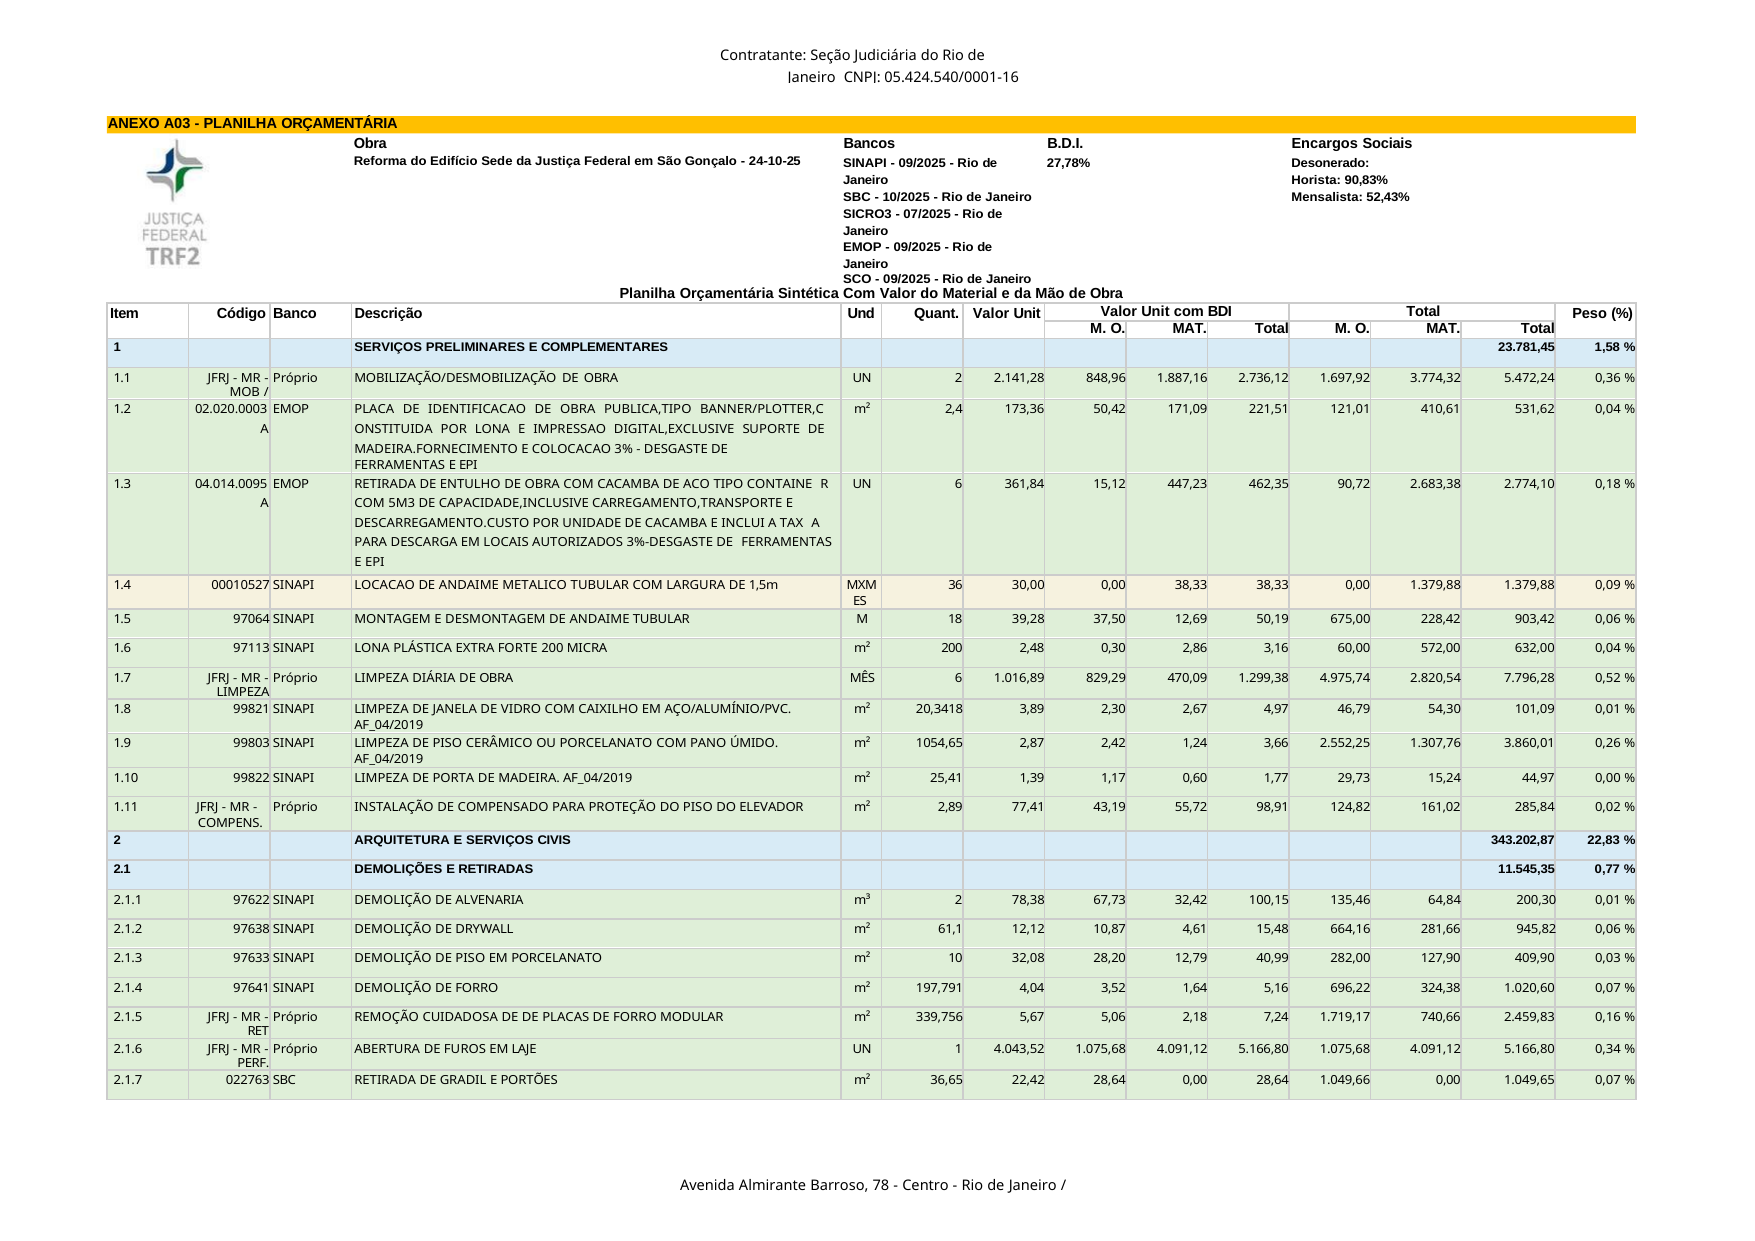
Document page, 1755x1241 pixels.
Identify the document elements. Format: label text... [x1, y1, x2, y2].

table_cell Total [1462, 322, 1554, 337]
table_cell m² [842, 978, 881, 1006]
table_cell RETIRADA DE GRADIL E PORTÕES [352, 1071, 840, 1099]
table_cell 1.719,17 [1290, 1008, 1370, 1038]
table_cell JFRJ - MR - MOB / [189, 368, 269, 398]
table_cell LOCACAO DE ANDAIME METALICO TUBULAR COM LARGURA DE 1,5m [352, 576, 840, 608]
table_cell 4.043,52 [964, 1039, 1044, 1069]
table_cell 1.379,88 [1371, 576, 1460, 608]
table_cell 90,72 [1290, 474, 1370, 574]
table_cell 3,89 [964, 700, 1044, 732]
table_cell 1,58 % [1556, 339, 1635, 367]
table_cell [1290, 339, 1370, 367]
text Reforma do Edifício Sede da Justiça Federal em São Gonçalo - 24-10-25 [353, 153, 803, 168]
table_cell m³ [842, 890, 881, 918]
table_cell DEMOLIÇÕES E RETIRADAS [352, 861, 840, 889]
table_cell 2.1.6 [108, 1039, 188, 1069]
table_cell 40,99 [1208, 949, 1288, 977]
table_cell 0,07 % [1556, 1071, 1635, 1099]
table_cell [271, 832, 351, 859]
table_cell 1 [882, 1039, 962, 1069]
table_cell 7.796,28 [1462, 668, 1554, 698]
table_cell Total [1208, 322, 1288, 337]
table_cell JFRJ - MR - PERF. [189, 1039, 269, 1069]
table_cell 1.10 [108, 768, 188, 796]
table_cell 97641 [189, 978, 269, 1006]
table_cell 7,24 [1208, 1008, 1288, 1038]
table_cell m² [842, 949, 881, 977]
table_cell 4,61 [1127, 920, 1207, 947]
table_cell [189, 339, 269, 367]
table_cell 664,16 [1290, 920, 1370, 947]
table_cell MONTAGEM E DESMONTAGEM DE ANDAIME TUBULAR [352, 610, 840, 637]
table_cell m² [842, 639, 881, 667]
table_cell 3,66 [1208, 734, 1288, 766]
table_cell 5,67 [964, 1008, 1044, 1038]
table_cell DEMOLIÇÃO DE FORRO [352, 978, 840, 1006]
table_cell JFRJ - MR - LIMPEZA [189, 668, 269, 698]
table_cell 1,64 [1127, 978, 1207, 1006]
table_cell Próprio [271, 797, 351, 830]
table_cell 2,48 [964, 639, 1044, 667]
table_cell 470,09 [1127, 668, 1207, 698]
table_cell 1,17 [1045, 768, 1125, 796]
table_cell 50,19 [1208, 610, 1288, 637]
table_cell 97064 [189, 610, 269, 637]
table_cell 00010527 [189, 576, 269, 608]
table_cell 44,97 [1462, 768, 1554, 796]
table_cell 022763 [189, 1071, 269, 1099]
table_cell 2,18 [1127, 1008, 1207, 1038]
table_cell LIMPEZA DIÁRIA DE OBRA [352, 668, 840, 698]
table_cell 3.774,32 [1371, 368, 1460, 398]
table_cell 0,03 % [1556, 949, 1635, 977]
table_cell 1.020,60 [1462, 978, 1554, 1006]
table_header Peso (%) [1556, 304, 1635, 337]
table_cell 2.1.7 [108, 1071, 188, 1099]
table_cell 171,09 [1127, 400, 1207, 472]
table_cell [1371, 861, 1460, 889]
table_cell SBC [271, 1071, 351, 1099]
table_cell 64,84 [1371, 890, 1460, 918]
table_cell 462,35 [1208, 474, 1288, 574]
table_cell 43,19 [1045, 797, 1125, 830]
table_cell 2 [882, 890, 962, 918]
text Janeiro [843, 257, 1034, 271]
table_cell INSTALAÇÃO DE COMPENSADO PARA PROTEÇÃO DO PISO DO ELEVADOR [352, 797, 840, 830]
table_cell 343.202,87 [1462, 832, 1554, 859]
table_cell 0,06 % [1556, 610, 1635, 637]
table_cell 2.141,28 [964, 368, 1044, 398]
table_cell 23.781,45 [1462, 339, 1554, 367]
table_cell 28,64 [1208, 1071, 1288, 1099]
table_cell 2.736,12 [1208, 368, 1288, 398]
table_cell LIMPEZA DE PISO CERÂMICO OU PORCELANATO COM PANO ÚMIDO. AF_04/2019 [352, 734, 840, 766]
table_header Item [108, 304, 188, 337]
table_cell JFRJ - MR - COMPENS. [189, 797, 269, 830]
table_cell 200 [882, 639, 962, 667]
table_cell 77,41 [964, 797, 1044, 830]
table_cell m² [842, 920, 881, 947]
table_cell 3,16 [1208, 639, 1288, 667]
table_cell 447,23 [1127, 474, 1207, 574]
table_cell [842, 861, 881, 889]
table_cell 55,72 [1127, 797, 1207, 830]
table_cell 0,04 % [1556, 400, 1635, 472]
table_cell 1.5 [108, 610, 188, 637]
text SCO - 09/2025 - Rio de Janeiro [843, 274, 1034, 285]
table_cell 25,41 [882, 768, 962, 796]
table_cell Próprio [271, 1039, 351, 1069]
table_cell 161,02 [1371, 797, 1460, 830]
table_cell 903,42 [1462, 610, 1554, 637]
table_cell SINAPI [271, 576, 351, 608]
table_cell 98,91 [1208, 797, 1288, 830]
table_cell 632,00 [1462, 639, 1554, 667]
table_cell SINAPI [271, 610, 351, 637]
table_cell 1 [108, 339, 188, 367]
table_cell 97633 [189, 949, 269, 977]
table_cell [1127, 832, 1207, 859]
table_cell 61,1 [882, 920, 962, 947]
table_cell 2.1 [108, 861, 188, 889]
table_header Valor Unit [964, 304, 1044, 337]
table_cell [189, 861, 269, 889]
table_cell 2.1.4 [108, 978, 188, 1006]
table_cell 0,60 [1127, 768, 1207, 796]
table_cell UN [842, 474, 881, 574]
table_cell 1,24 [1127, 734, 1207, 766]
table_cell 5.166,80 [1208, 1039, 1288, 1069]
table_cell 15,48 [1208, 920, 1288, 947]
table_cell 39,28 [964, 610, 1044, 637]
table_cell 5.166,80 [1462, 1039, 1554, 1069]
table_cell 99821 [189, 700, 269, 732]
table_cell 60,00 [1290, 639, 1370, 667]
table_cell 78,38 [964, 890, 1044, 918]
table_cell [882, 339, 962, 367]
table_cell LONA PLÁSTICA EXTRA FORTE 200 MICRA [352, 639, 840, 667]
table_header Código [189, 304, 269, 337]
table_cell 945,82 [1462, 920, 1554, 947]
table_cell 10,87 [1045, 920, 1125, 947]
table_cell 1.4 [108, 576, 188, 608]
table_cell DEMOLIÇÃO DE PISO EM PORCELANATO [352, 949, 840, 977]
table_cell SINAPI [271, 768, 351, 796]
table_cell 37,50 [1045, 610, 1125, 637]
table_cell [1371, 832, 1460, 859]
table_cell 572,00 [1371, 639, 1460, 667]
table_cell 0,34 % [1556, 1039, 1635, 1069]
table_cell 339,756 [882, 1008, 962, 1038]
table_header Banco [271, 304, 351, 337]
table_cell [882, 861, 962, 889]
table_cell UN [842, 368, 881, 398]
table_header Valor Unit com BDI [1045, 304, 1288, 320]
table_cell 1.11 [108, 797, 188, 830]
table_cell 361,84 [964, 474, 1044, 574]
table_cell 1.697,92 [1290, 368, 1370, 398]
table_cell 2 [882, 368, 962, 398]
table_cell 0,06 % [1556, 920, 1635, 947]
table_cell 2.820,54 [1371, 668, 1460, 698]
table_cell M [842, 610, 881, 637]
table_cell 32,42 [1127, 890, 1207, 918]
table_cell 97638 [189, 920, 269, 947]
table_cell 38,33 [1127, 576, 1207, 608]
table_cell 2.774,10 [1462, 474, 1554, 574]
table_cell m² [842, 700, 881, 732]
table_cell 1.016,89 [964, 668, 1044, 698]
table_cell m² [842, 400, 881, 472]
table_cell 100,15 [1208, 890, 1288, 918]
table_cell Próprio [271, 368, 351, 398]
table_cell 0,00 [1371, 1071, 1460, 1099]
table_cell 409,90 [1462, 949, 1554, 977]
table_cell ABERTURA DE FUROS EM LAJE [352, 1039, 840, 1069]
table_cell 1.075,68 [1045, 1039, 1125, 1069]
table_cell 228,42 [1371, 610, 1460, 637]
table_cell LIMPEZA DE PORTA DE MADEIRA. AF_04/2019 [352, 768, 840, 796]
table_cell 10 [882, 949, 962, 977]
table_cell [1371, 339, 1460, 367]
table_cell 829,29 [1045, 668, 1125, 698]
table_cell 2.1.2 [108, 920, 188, 947]
table_cell 127,90 [1371, 949, 1460, 977]
table_cell [1127, 339, 1207, 367]
table_cell DEMOLIÇÃO DE ALVENARIA [352, 890, 840, 918]
table_cell 0,01 % [1556, 890, 1635, 918]
table_cell 0,00 [1127, 1071, 1207, 1099]
text Planilha Orçamentária Sintética Com Valor do Material e da Mão de Obra [92, 285, 1651, 302]
table_cell SERVIÇOS PRELIMINARES E COMPLEMENTARES [352, 339, 840, 367]
table_cell 99822 [189, 768, 269, 796]
table_cell 1054,65 [882, 734, 962, 766]
table_cell SINAPI [271, 734, 351, 766]
table_cell 1.887,16 [1127, 368, 1207, 398]
table_cell m² [842, 768, 881, 796]
table_cell 2,89 [882, 797, 962, 830]
table_cell 46,79 [1290, 700, 1370, 732]
table_cell 1.1 [108, 368, 188, 398]
table_cell 4.091,12 [1127, 1039, 1207, 1069]
table_cell 0,00 % [1556, 768, 1635, 796]
table_cell 29,73 [1290, 768, 1370, 796]
text Horista: 90,83% [1291, 172, 1651, 187]
table_cell 285,84 [1462, 797, 1554, 830]
table_cell MAT. [1371, 322, 1460, 337]
table_cell 2.1.1 [108, 890, 188, 918]
table_cell RETIRADA DE ENTULHO DE OBRA COM CACAMBA DE ACO TIPO CONTAINE R COM 5M3 DE CAPACIDADE,INCLUSIVE CARREGAMENTO,TRANSPORTE E DESCARREGAMENTO.CUSTO POR UNIDADE DE CACAMBA E INCLUI A TAX A PARA DESCARGA EM LOCAIS AUTORIZADOS 3%-DESGASTE DE FERRAMENTAS E EPI [352, 474, 840, 574]
table_cell m² [842, 1008, 881, 1038]
table_cell 2,42 [1045, 734, 1125, 766]
table_cell [271, 861, 351, 889]
table_cell [964, 832, 1044, 859]
table_cell [1290, 832, 1370, 859]
table_cell 740,66 [1371, 1008, 1460, 1038]
table_cell 2,67 [1127, 700, 1207, 732]
table_cell 0,00 [1290, 576, 1370, 608]
table_cell Próprio [271, 668, 351, 698]
table_cell 28,20 [1045, 949, 1125, 977]
table_cell 1.6 [108, 639, 188, 667]
table_cell [882, 832, 962, 859]
table_cell 1.307,76 [1371, 734, 1460, 766]
text SINAPI - 09/2025 - Rio de [843, 155, 1034, 170]
table_cell SINAPI [271, 639, 351, 667]
table_cell 30,00 [964, 576, 1044, 608]
table_cell 54,30 [1371, 700, 1460, 732]
table_cell 4,97 [1208, 700, 1288, 732]
table_cell [1290, 861, 1370, 889]
table_cell 101,09 [1462, 700, 1554, 732]
table_cell 6 [882, 668, 962, 698]
table_cell 0,07 % [1556, 978, 1635, 1006]
table_cell 0,04 % [1556, 639, 1635, 667]
table_cell [964, 339, 1044, 367]
table_cell 5.472,24 [1462, 368, 1554, 398]
table_cell Próprio [271, 1008, 351, 1038]
table_cell 0,26 % [1556, 734, 1635, 766]
table_cell 1.379,88 [1462, 576, 1554, 608]
table_cell 1.049,66 [1290, 1071, 1370, 1099]
table_cell 50,42 [1045, 400, 1125, 472]
table_cell 1.049,65 [1462, 1071, 1554, 1099]
table_cell 135,46 [1290, 890, 1370, 918]
table_cell 410,61 [1371, 400, 1460, 472]
table_cell 0,00 [1045, 576, 1125, 608]
table_cell SINAPI [271, 949, 351, 977]
table_cell 2.683,38 [1371, 474, 1460, 574]
table_cell UN [842, 1039, 881, 1069]
table_cell 2,4 [882, 400, 962, 472]
table_cell 2 [108, 832, 188, 859]
table_cell 0,01 % [1556, 700, 1635, 732]
table_cell 36 [882, 576, 962, 608]
table_cell 282,00 [1290, 949, 1370, 977]
text Janeiro [843, 223, 1034, 237]
table_cell 22,83 % [1556, 832, 1635, 859]
table_cell 281,66 [1371, 920, 1460, 947]
table_cell MOBILIZAÇÃO/DESMOBILIZAÇÃO DE OBRA [352, 368, 840, 398]
table_cell 12,69 [1127, 610, 1207, 637]
table_cell 1.9 [108, 734, 188, 766]
table_cell PLACA DE IDENTIFICACAO DE OBRA PUBLICA,TIPO BANNER/PLOTTER,C ONSTITUIDA POR LONA E IMPRESSAO DIGITAL,EXCLUSIVE SUPORTE DE MADEIRA.FORNECIMENTO E COLOCACAO 3% - DESGASTE DE FERRAMENTAS E EPI [352, 400, 840, 472]
table_cell m² [842, 797, 881, 830]
table_cell 22,42 [964, 1071, 1044, 1099]
table_header Descrição [352, 304, 840, 337]
table_cell [1208, 832, 1288, 859]
table_cell [1045, 832, 1125, 859]
table_cell 696,22 [1290, 978, 1370, 1006]
table_cell [271, 339, 351, 367]
table_cell 2,87 [964, 734, 1044, 766]
table_cell 4.975,74 [1290, 668, 1370, 698]
table_cell 12,12 [964, 920, 1044, 947]
text 27,78% Desonerado: [1047, 155, 1651, 170]
table_cell 1.2 [108, 400, 188, 472]
table_cell 99803 [189, 734, 269, 766]
table_cell 848,96 [1045, 368, 1125, 398]
table_cell 3.860,01 [1462, 734, 1554, 766]
table_cell [189, 832, 269, 859]
table_cell 97113 [189, 639, 269, 667]
table_cell MÊS [842, 668, 881, 698]
table_cell 531,62 [1462, 400, 1554, 472]
table_cell [964, 861, 1044, 889]
table_cell 2.1.5 [108, 1008, 188, 1038]
text Obra Bancos B.D.I. Encargos Sociais [354, 135, 1651, 152]
table_cell 1.3 [108, 474, 188, 574]
table_cell 5,16 [1208, 978, 1288, 1006]
table_cell 32,08 [964, 949, 1044, 977]
text Mensalista: 52,43% [1291, 189, 1651, 204]
table_header Und [842, 304, 881, 337]
table_cell 124,82 [1290, 797, 1370, 830]
table_cell 38,33 [1208, 576, 1288, 608]
table_cell 4.091,12 [1371, 1039, 1460, 1069]
table_cell LIMPEZA DE JANELA DE VIDRO COM CAIXILHO EM AÇO/ALUMÍNIO/PVC. AF_04/2019 [352, 700, 840, 732]
table_cell 1.8 [108, 700, 188, 732]
table_cell SINAPI [271, 920, 351, 947]
table_cell 0,30 [1045, 639, 1125, 667]
table_cell 0,36 % [1556, 368, 1635, 398]
table_cell 3,52 [1045, 978, 1125, 1006]
table_cell 1,77 [1208, 768, 1288, 796]
table_cell 121,01 [1290, 400, 1370, 472]
table_cell 02.020.0003 A [189, 400, 269, 472]
table_cell [1208, 861, 1288, 889]
table_cell 1.075,68 [1290, 1039, 1370, 1069]
table_cell 4,04 [964, 978, 1044, 1006]
table_cell 2.1.3 [108, 949, 188, 977]
table_cell ARQUITETURA E SERVIÇOS CIVIS [352, 832, 840, 859]
table_cell [842, 339, 881, 367]
table_cell [1045, 861, 1125, 889]
table_cell [1208, 339, 1288, 367]
table_cell DEMOLIÇÃO DE DRYWALL [352, 920, 840, 947]
table_cell 28,64 [1045, 1071, 1125, 1099]
table_cell 18 [882, 610, 962, 637]
table_cell 324,38 [1371, 978, 1460, 1006]
table_cell 197,791 [882, 978, 962, 1006]
table_cell 0,77 % [1556, 861, 1635, 889]
table_cell m² [842, 734, 881, 766]
table_cell 15,12 [1045, 474, 1125, 574]
table_cell 11.545,35 [1462, 861, 1554, 889]
table_cell SINAPI [271, 978, 351, 1006]
table_cell 173,36 [964, 400, 1044, 472]
table_cell M. O. [1290, 322, 1370, 337]
table_cell 12,79 [1127, 949, 1207, 977]
table_header Total [1290, 304, 1554, 320]
table_cell JFRJ - MR - RET [189, 1008, 269, 1038]
table_cell [1045, 339, 1125, 367]
table_cell 1.7 [108, 668, 188, 698]
table_cell [842, 832, 881, 859]
table_cell 20,3418 [882, 700, 962, 732]
table_cell 200,30 [1462, 890, 1554, 918]
table_cell EMOP [271, 400, 351, 472]
text SBC - 10/2025 - Rio de Janeiro SICRO3 - 07/2025 - Rio de [843, 189, 1034, 221]
table_cell 221,51 [1208, 400, 1288, 472]
table_cell 2,86 [1127, 639, 1207, 667]
table_cell 0,02 % [1556, 797, 1635, 830]
table_cell 0,52 % [1556, 668, 1635, 698]
table_cell MXM ES [842, 576, 881, 608]
table_cell 97622 [189, 890, 269, 918]
table_cell 5,06 [1045, 1008, 1125, 1038]
table_cell 67,73 [1045, 890, 1125, 918]
table_cell M. O. [1045, 322, 1125, 337]
table_cell m² [842, 1071, 881, 1099]
table_cell 04.014.0095 A [189, 474, 269, 574]
table_cell EMOP [271, 474, 351, 574]
table_cell [1127, 861, 1207, 889]
text Janeiro [843, 172, 1034, 187]
table_cell 0,16 % [1556, 1008, 1635, 1038]
table_cell REMOÇÃO CUIDADOSA DE DE PLACAS DE FORRO MODULAR [352, 1008, 840, 1038]
table_cell 36,65 [882, 1071, 962, 1099]
table_cell 2.459,83 [1462, 1008, 1554, 1038]
table_cell 675,00 [1290, 610, 1370, 637]
table_cell 1,39 [964, 768, 1044, 796]
table_cell SINAPI [271, 700, 351, 732]
table_cell 2.552,25 [1290, 734, 1370, 766]
table_cell 0,18 % [1556, 474, 1635, 574]
table_cell 2,30 [1045, 700, 1125, 732]
text EMOP - 09/2025 - Rio de [843, 240, 1034, 254]
table_cell 15,24 [1371, 768, 1460, 796]
table_cell 6 [882, 474, 962, 574]
table_header Quant. [882, 304, 962, 337]
table_cell MAT. [1127, 322, 1207, 337]
table_cell 1.299,38 [1208, 668, 1288, 698]
table_cell 0,09 % [1556, 576, 1635, 608]
table_cell SINAPI [271, 890, 351, 918]
